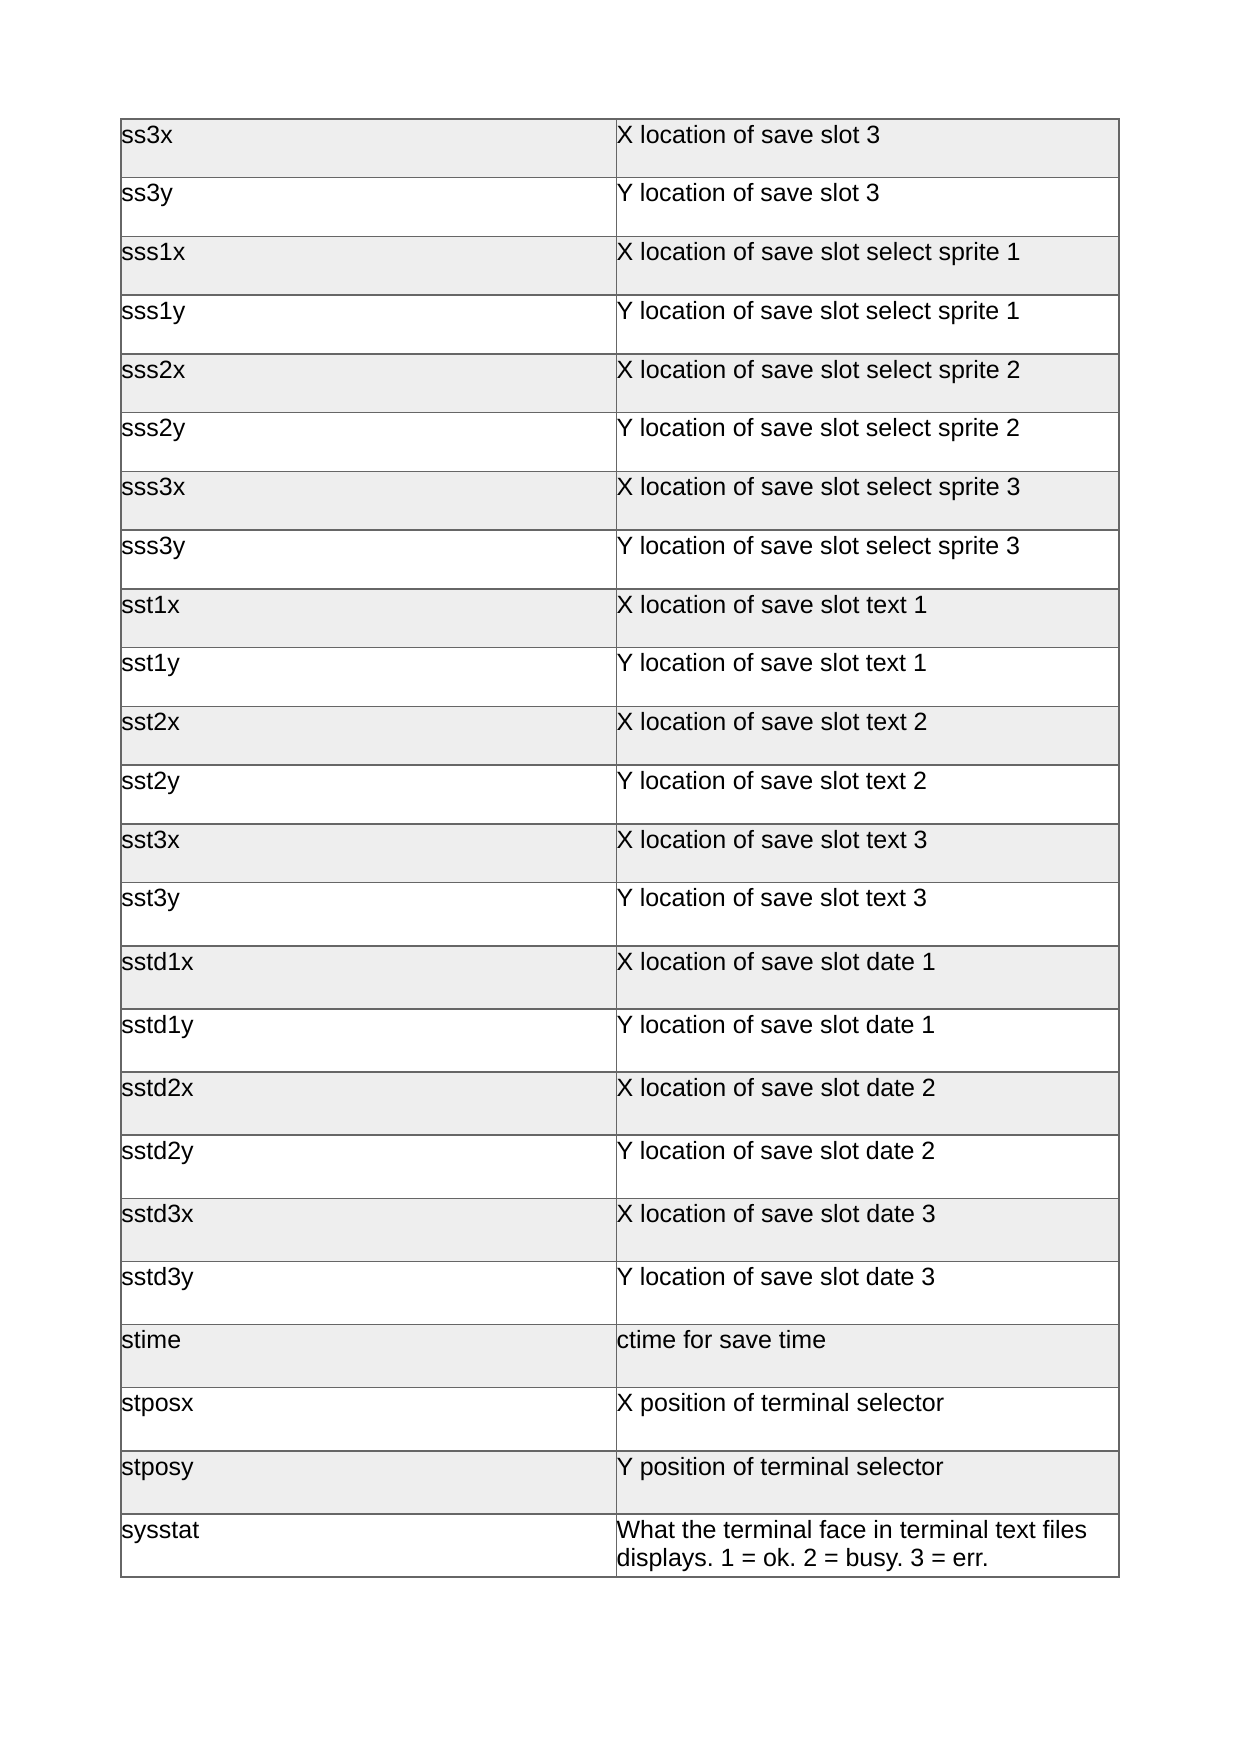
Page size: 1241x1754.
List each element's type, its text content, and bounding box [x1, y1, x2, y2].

table_cell Y location of save slot select sprite 3 [617, 531, 1118, 588]
table_cell ss3y [122, 178, 616, 236]
table_cell sss3y [122, 531, 616, 588]
table_cell Y location of save slot date 3 [617, 1262, 1118, 1324]
table_cell Y location of save slot text 2 [617, 766, 1118, 823]
table_cell sss2x [122, 355, 616, 412]
table_cell Y location of save slot text 1 [617, 648, 1118, 706]
table_cell sstd1x [122, 947, 616, 1008]
table_cell ctime for save time [617, 1325, 1118, 1387]
table_cell stime [122, 1325, 616, 1387]
table_cell ss3x [122, 120, 616, 177]
table_cell X location of save slot date 2 [617, 1073, 1118, 1134]
table_cell sss2y [122, 413, 616, 471]
table_cell Y location of save slot date 1 [617, 1010, 1118, 1071]
table_cell sst2x [122, 707, 616, 764]
table_cell sst1x [122, 590, 616, 647]
table_cell sst2y [122, 766, 616, 823]
table_cell sstd2x [122, 1073, 616, 1134]
table_cell sstd3x [122, 1199, 616, 1261]
table_cell Y location of save slot text 3 [617, 883, 1118, 945]
table_cell Y location of save slot select sprite 1 [617, 296, 1118, 353]
table_cell sstd1y [122, 1010, 616, 1071]
table_cell X location of save slot date 1 [617, 947, 1118, 1008]
table_cell sstd2y [122, 1136, 616, 1197]
table_cell Y location of save slot select sprite 2 [617, 413, 1118, 471]
table_cell Y position of terminal selector [617, 1452, 1118, 1513]
table_cell sstd3y [122, 1262, 616, 1324]
table_cell sst1y [122, 648, 616, 706]
table_cell X location of save slot text 3 [617, 825, 1118, 882]
table_cell sss1x [122, 237, 616, 294]
table_cell stposy [122, 1452, 616, 1513]
table_cell X location of save slot text 2 [617, 707, 1118, 764]
table_cell X location of save slot text 1 [617, 590, 1118, 647]
table_cell Y location of save slot date 2 [617, 1136, 1118, 1197]
table_cell Y location of save slot 3 [617, 178, 1118, 236]
table_cell X location of save slot 3 [617, 120, 1118, 177]
table_cell What the terminal face in terminal text files displays. 1 = ok. 2 = busy. 3 = err. [617, 1515, 1118, 1576]
table_cell X location of save slot select sprite 2 [617, 355, 1118, 412]
table_cell sss3x [122, 472, 616, 529]
table_cell sst3x [122, 825, 616, 882]
table_cell X location of save slot select sprite 1 [617, 237, 1118, 294]
table_cell X location of save slot date 3 [617, 1199, 1118, 1261]
table_cell X position of terminal selector [617, 1388, 1118, 1450]
table_cell stposx [122, 1388, 616, 1450]
table_cell X location of save slot select sprite 3 [617, 472, 1118, 529]
table_cell sysstat [122, 1515, 616, 1576]
table_cell sss1y [122, 296, 616, 353]
table_cell sst3y [122, 883, 616, 945]
